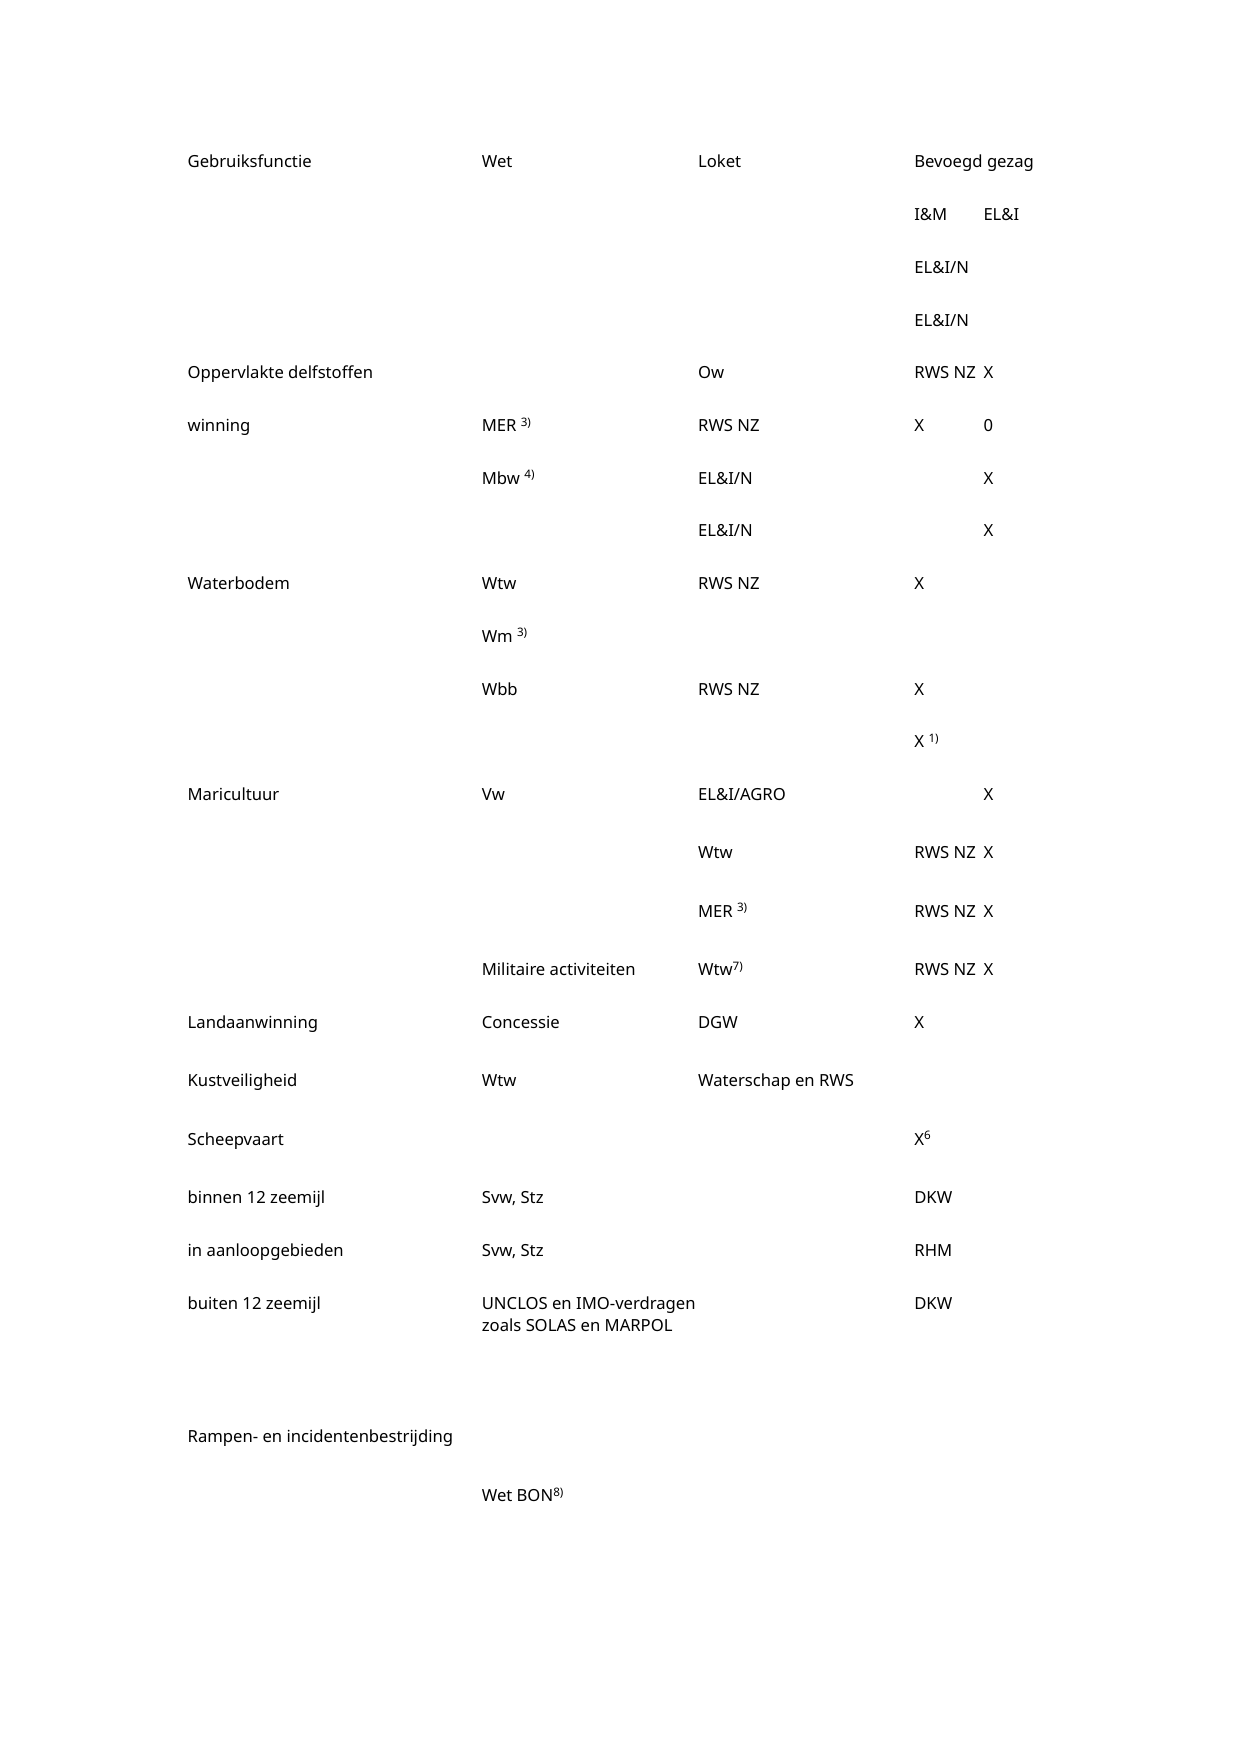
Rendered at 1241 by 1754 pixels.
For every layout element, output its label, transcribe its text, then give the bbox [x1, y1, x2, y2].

table_cell EL&I/N EL&I/N [914, 255, 983, 361]
table_cell [188, 677, 482, 782]
table_cell [188, 255, 482, 361]
table_cell Scheepvaart [188, 1128, 482, 1186]
table_cell Vw [482, 783, 698, 841]
table_cell X6 [914, 1128, 983, 1186]
table_cell RWS NZ [914, 899, 983, 958]
table_cell 0 X X [983, 414, 1053, 572]
table_cell RWS NZ [914, 958, 983, 1011]
table_cell Maricultuur [188, 783, 482, 1011]
table_cell [482, 899, 698, 958]
table_cell Concessie [482, 1011, 698, 1069]
table_cell Wtw7) [698, 958, 914, 1011]
table_cell RWS NZ [914, 841, 983, 899]
table_cell [983, 1128, 1053, 1186]
table_cell [983, 1367, 1053, 1425]
table_cell [698, 1425, 914, 1483]
table_cell X X 1) [914, 677, 983, 782]
table_cell [188, 1484, 482, 1542]
table_cell X [914, 414, 983, 572]
table_cell Ow [698, 361, 914, 413]
table_cell [482, 1425, 698, 1483]
table_cell Oppervlakte delfstoffen [188, 361, 482, 413]
table_cell [983, 1425, 1053, 1483]
table_cell X [983, 841, 1053, 899]
table_cell [914, 1425, 983, 1483]
table_cell [983, 255, 1053, 361]
table_cell X [914, 572, 983, 677]
table_cell Militaire activiteiten [482, 958, 698, 1011]
table_cell I&M [914, 203, 983, 255]
table_cell MER 3) Mbw 4) [482, 414, 698, 572]
table_cell RWS NZ [698, 677, 914, 782]
table_cell Wet BON8) [482, 1484, 698, 1542]
table_cell Svw, Stz Svw, Stz UNCLOS en IMO-verdragen zoals SOLAS en MARPOL [482, 1186, 698, 1367]
table_cell [482, 841, 698, 899]
table_cell Rampen- en incidentenbestrijding [188, 1425, 482, 1483]
table_cell Wbb [482, 677, 698, 782]
table_cell [698, 1367, 914, 1425]
table_cell MER 3) [698, 899, 914, 958]
table_cell DGW [698, 1011, 914, 1069]
table_cell [698, 255, 914, 361]
table_cell RWS NZ EL&I/N EL&I/N [698, 414, 914, 572]
table_cell Kustveiligheid [188, 1069, 482, 1127]
table_header Bevoegd gezag [914, 150, 1053, 203]
table_cell X [983, 899, 1053, 958]
table_cell [188, 1367, 482, 1425]
table_cell Waterbodem [188, 572, 482, 677]
table_cell [914, 783, 983, 841]
table_cell X [914, 1011, 983, 1069]
table_header Gebruiksfunctie [188, 150, 482, 255]
table_cell X [983, 958, 1053, 1011]
table_cell binnen 12 zeemijl in aanloopgebieden buiten 12 zeemijl [188, 1186, 482, 1367]
table_cell Landaanwinning [188, 1011, 482, 1069]
table_cell [983, 1011, 1053, 1069]
table_header Loket [698, 150, 914, 255]
table_cell [698, 1128, 914, 1186]
table_cell DKW RHM DKW [914, 1186, 983, 1367]
table_cell Wtw [482, 1069, 698, 1127]
table_cell [482, 1367, 698, 1425]
table_cell [698, 1186, 914, 1367]
table_cell [983, 1484, 1053, 1542]
table_cell [983, 572, 1053, 677]
table_cell [482, 255, 698, 413]
table_cell [914, 1069, 983, 1127]
table_cell RWS NZ [914, 361, 983, 413]
table_cell X [983, 783, 1053, 841]
table_cell Wtw [698, 841, 914, 899]
table_cell RWS NZ [698, 572, 914, 677]
table_cell [698, 1484, 914, 1542]
table_cell [983, 677, 1053, 782]
table_cell EL&I [983, 203, 1053, 255]
table_cell [983, 1186, 1053, 1367]
table_cell X [983, 361, 1053, 413]
table_header Wet [482, 150, 698, 255]
table_cell winning [188, 414, 482, 572]
table_cell [914, 1484, 983, 1542]
table_cell [482, 1128, 698, 1186]
table_cell [983, 1069, 1053, 1127]
table_cell EL&I/AGRO [698, 783, 914, 841]
table_cell Wtw Wm 3) [482, 572, 698, 677]
table_cell [914, 1367, 983, 1425]
table_cell Waterschap en RWS [698, 1069, 914, 1127]
